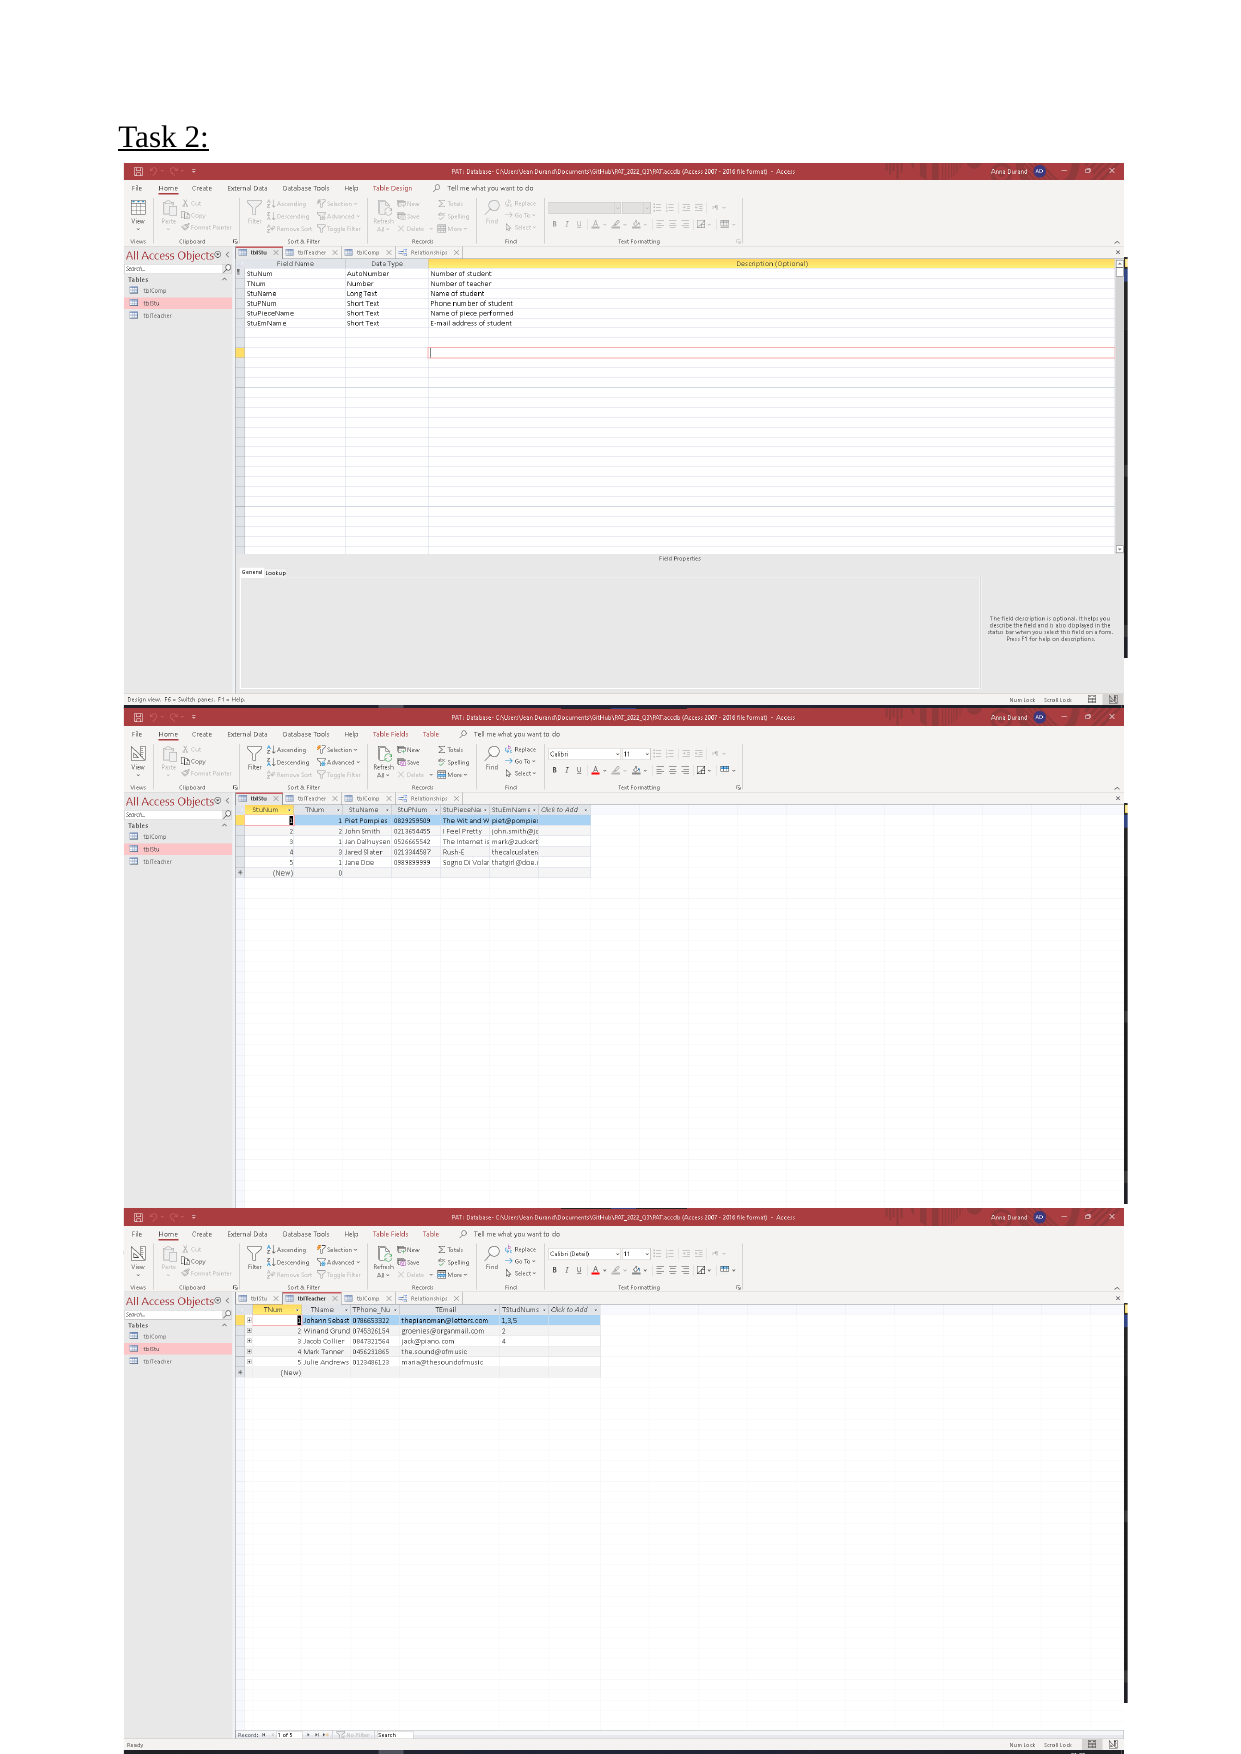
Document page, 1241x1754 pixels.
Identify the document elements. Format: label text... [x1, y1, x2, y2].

text Task 2: [118, 118, 1122, 154]
picture [123, 163, 1128, 1754]
